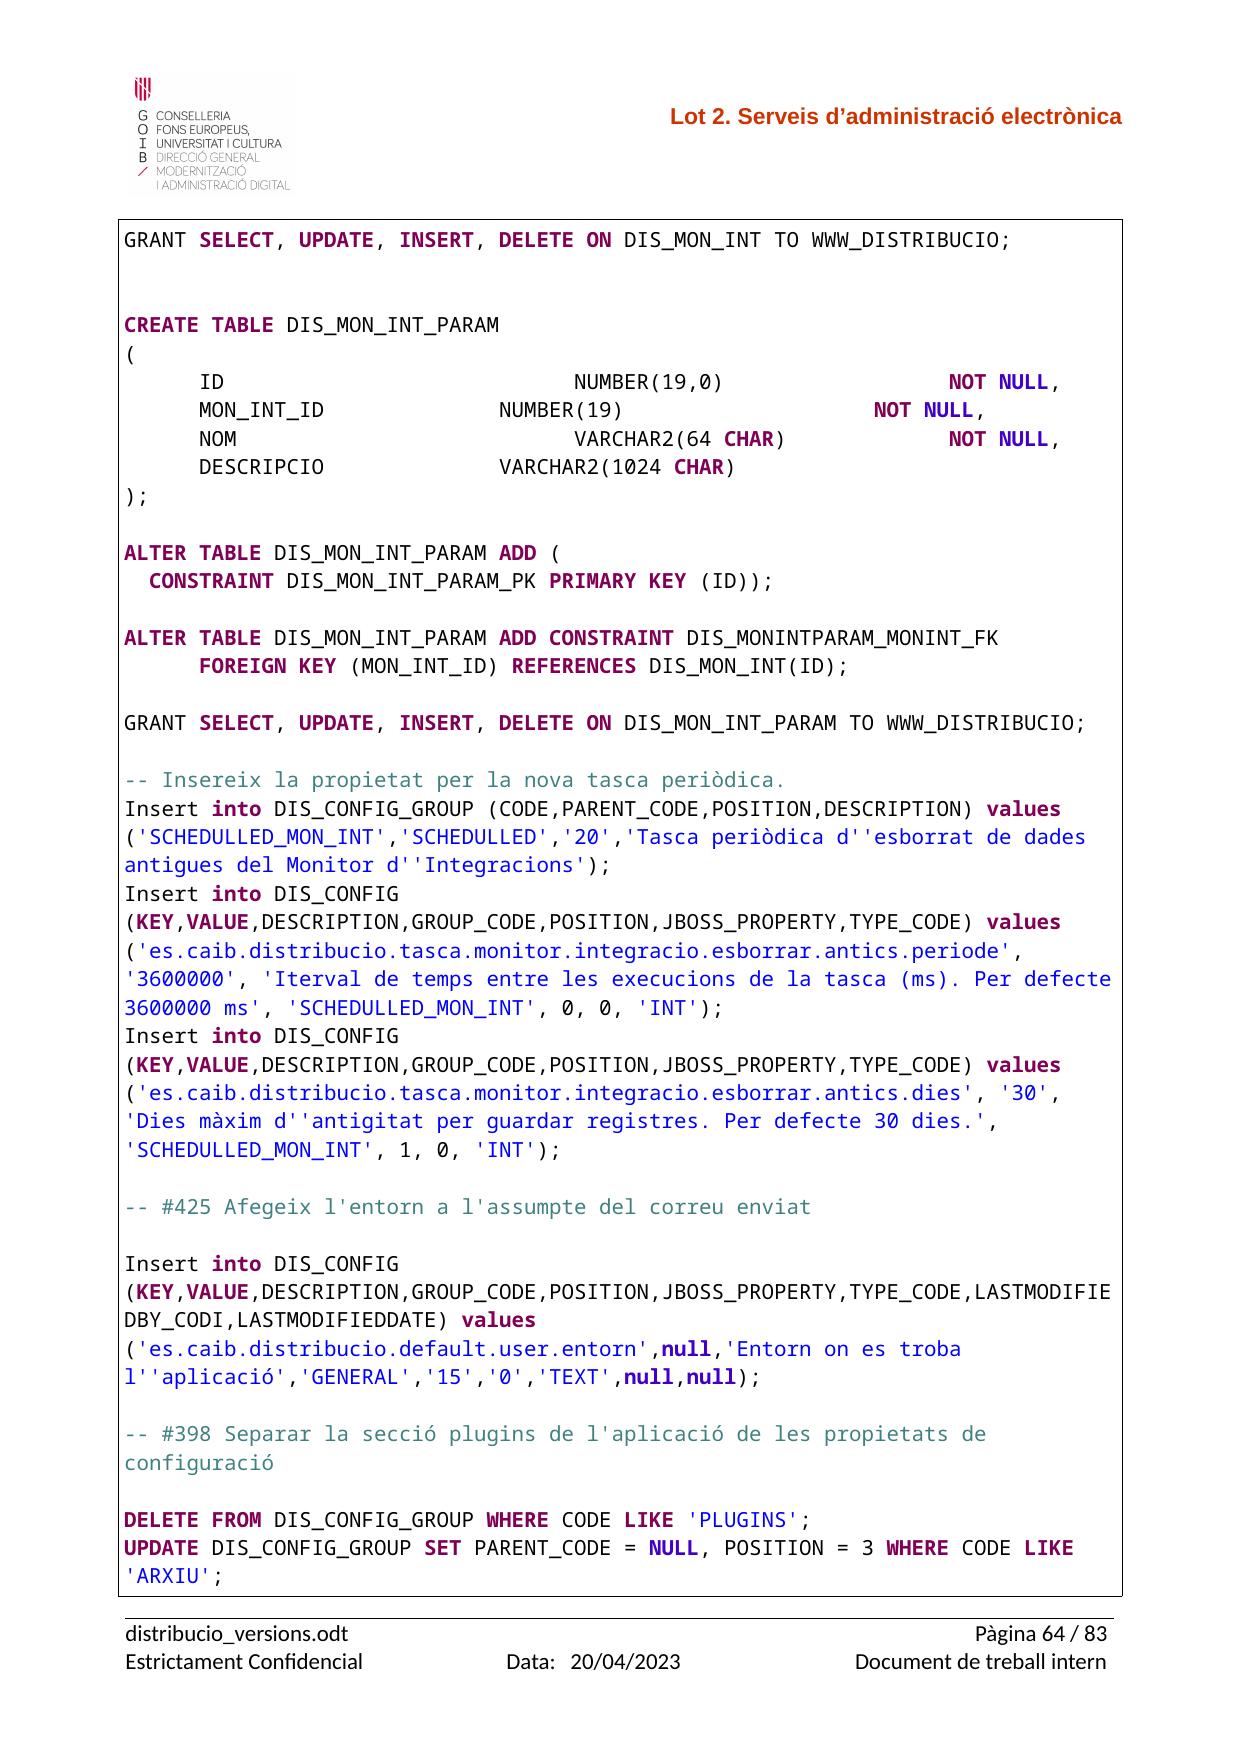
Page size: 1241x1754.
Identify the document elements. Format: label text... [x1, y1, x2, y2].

picture [126, 70, 299, 197]
table_header GRANT SELECT, UPDATE, INSERT, DELETE ON DIS_MON_INT TO WWW_DISTRIBUCIO; CREATE TABLE DIS_MON_INT_PARAM ( ID NUMBER(19,0) NOT NULL, MON_INT_ID NUMBER(19) NOT NULL, NOM VARCHAR2(64 CHAR) NOT NULL, DESCRIPCIO VARCHAR2(1024 CHAR) ); ALTER TABLE DIS_MON_INT_PARAM ADD ( CONSTRAINT DIS_MON_INT_PARAM_PK PRIMARY KEY (ID)); ALTER TABLE DIS_MON_INT_PARAM ADD CONSTRAINT DIS_MONINTPARAM_MONINT_FK FOREIGN KEY (MON_INT_ID) REFERENCES DIS_MON_INT(ID); GRANT SELECT, UPDATE, INSERT, DELETE ON DIS_MON_INT_PARAM TO WWW_DISTRIBUCIO; -- Insereix la propietat per la nova tasca periòdica. Insert into DIS_CONFIG_GROUP (CODE,PARENT_CODE,POSITION,DESCRIPTION) values ('SCHEDULLED_MON_INT','SCHEDULLED','20','Tasca periòdica d''esborrat de dades antigues del Monitor d''Integracions'); Insert into DIS_CONFIG (KEY,VALUE,DESCRIPTION,GROUP_CODE,POSITION,JBOSS_PROPERTY,TYPE_CODE) values ('es.caib.distribucio.tasca.monitor.integracio.esborrar.antics.periode', '3600000', 'Iterval de temps entre les execucions de la tasca (ms). Per defecte 3600000 ms', 'SCHEDULLED_MON_INT', 0, 0, 'INT'); Insert into DIS_CONFIG (KEY,VALUE,DESCRIPTION,GROUP_CODE,POSITION,JBOSS_PROPERTY,TYPE_CODE) values ('es.caib.distribucio.tasca.monitor.integracio.esborrar.antics.dies', '30', 'Dies màxim d''antigitat per guardar registres. Per defecte 30 dies.', 'SCHEDULLED_MON_INT', 1, 0, 'INT'); -- #425 Afegeix l'entorn a l'assumpte del correu enviat Insert into DIS_CONFIG (KEY,VALUE,DESCRIPTION,GROUP_CODE,POSITION,JBOSS_PROPERTY,TYPE_CODE,LASTMODIFIEDBY_CODI,LASTMODIFIEDDATE) values ('es.caib.distribucio.default.user.entorn',null,'Entorn on es troba l''aplicació','GENERAL','15','0','TEXT',null,null); -- #398 Separar la secció plugins de l'aplicació de les propietats de configuració DELETE FROM DIS_CONFIG_GROUP WHERE CODE LIKE 'PLUGINS'; UPDATE DIS_CONFIG_GROUP SET PARENT_CODE = NULL, POSITION = 3 WHERE CODE LIKE 'ARXIU'; [119, 220, 1122, 1596]
